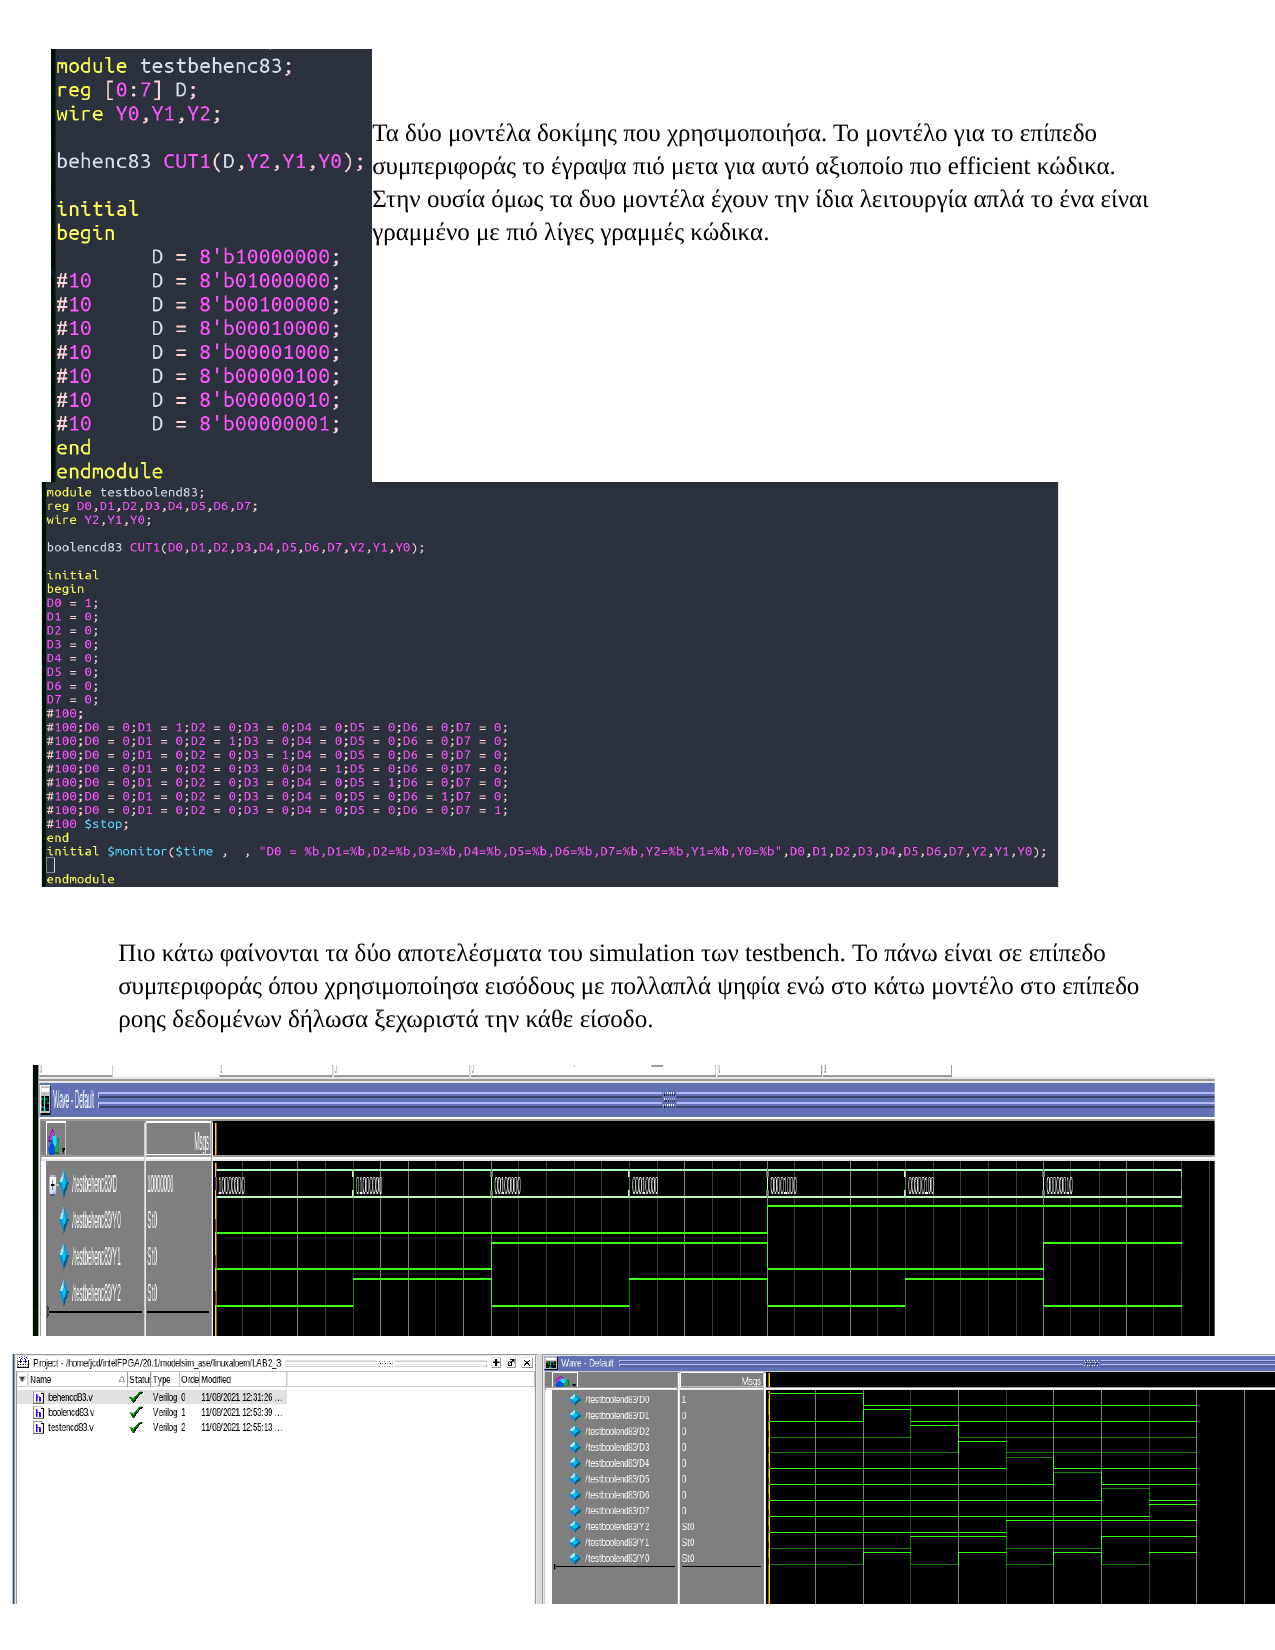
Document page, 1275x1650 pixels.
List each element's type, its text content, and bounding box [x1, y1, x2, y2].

text Τα δύο μοντέλα δοκίμης που χρησιμοποιήσα. Το μοντέλο για το επίπεδο συμπεριφοράς το έγραψα πιό μετα για αυτό αξιοποίο πιο efficient κώδικα. Στην ουσία όμως τα δυο μοντέλα έχουν την ίδια λειτουργία απλά το ένα είναι γραμμένο με πιό λίγες γραμμές κώδικα. [118, 118, 1157, 246]
text Πιο κάτω φαίνονται τα δύο αποτελέσματα του simulation των testbench. Το πάνω είναι σε επίπεδο συμπεριφοράς όπου χρησιμοποίησα εισόδους με πολλαπλά ψηφία ενώ στο κάτω μοντέλο στο επίπεδο ροης δεδομένων δήλωσα ξεχωριστά την κάθε είσοδο. [118, 938, 1157, 1033]
picture [41, 482, 1059, 887]
picture [32, 1065, 1215, 1112]
